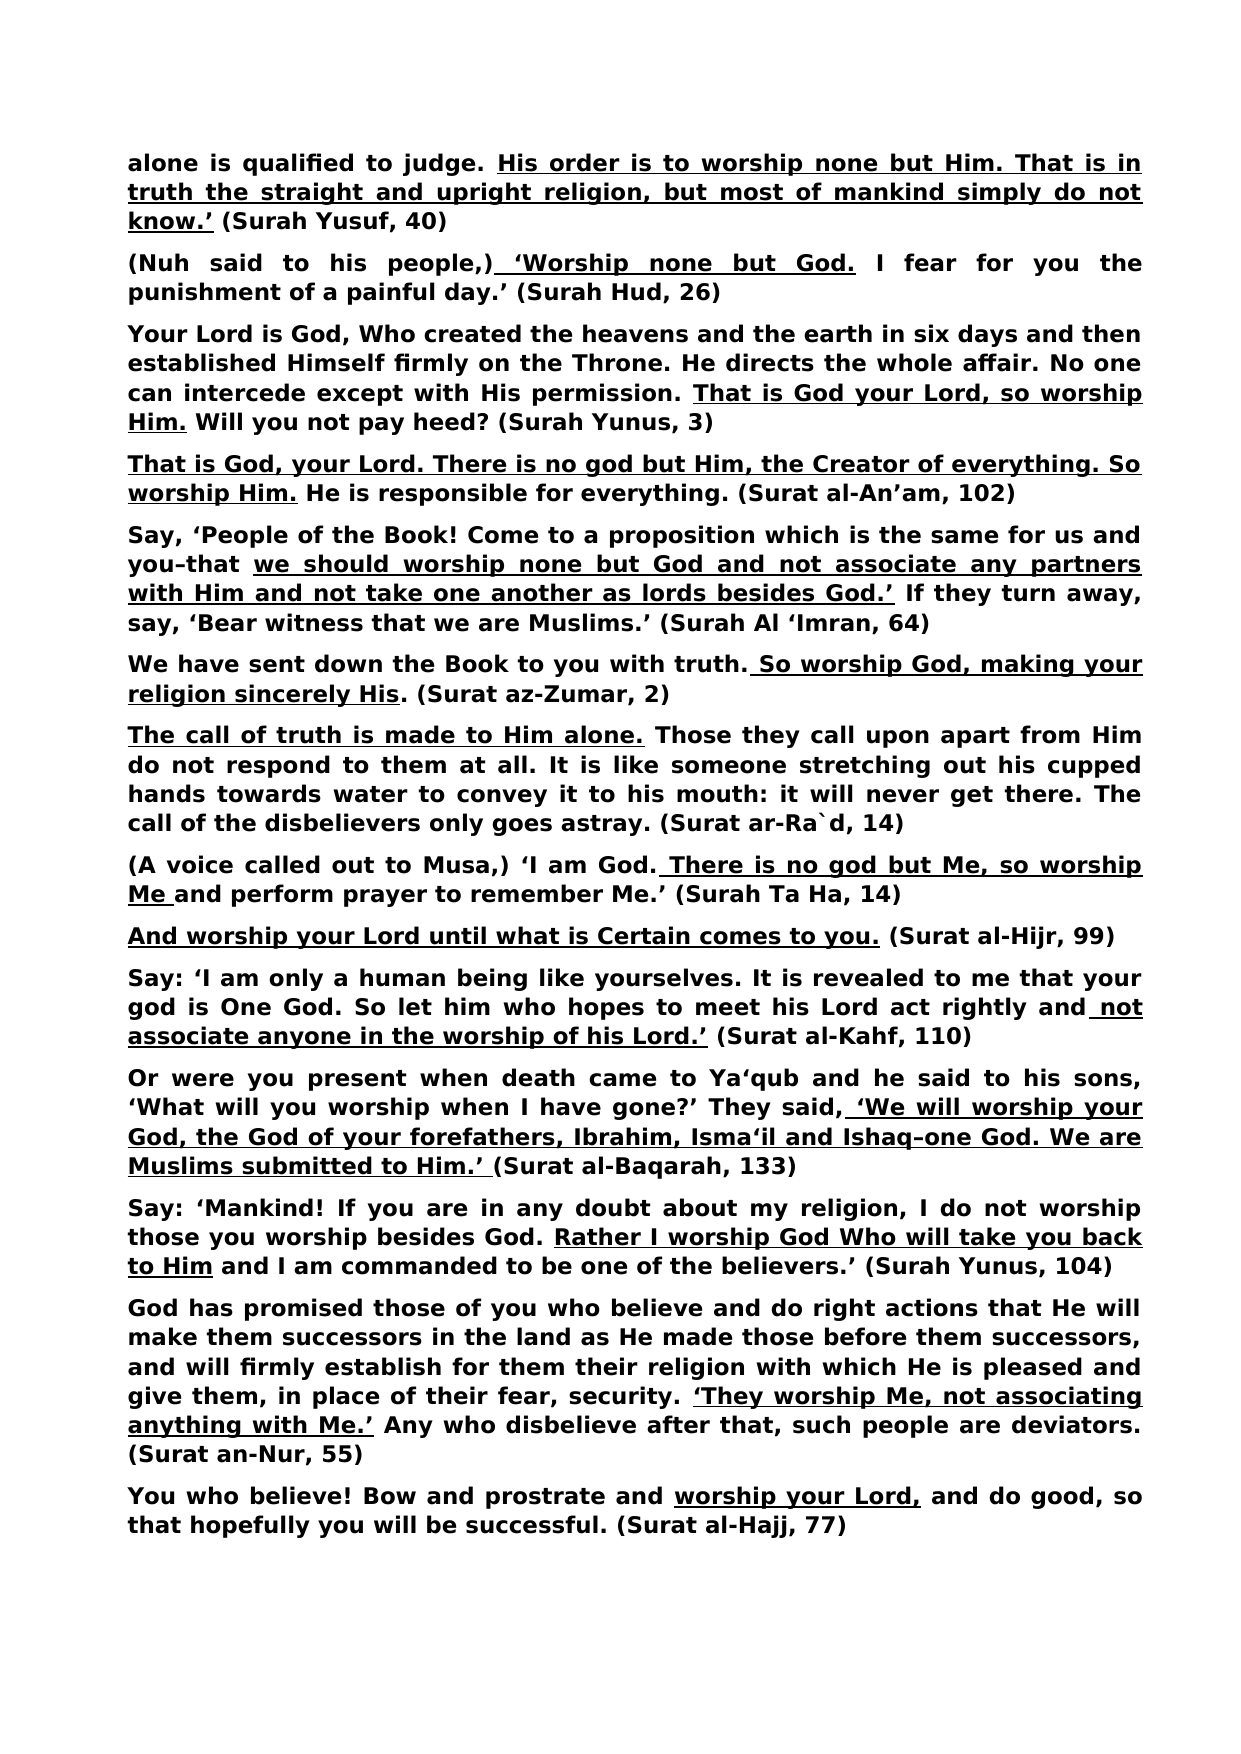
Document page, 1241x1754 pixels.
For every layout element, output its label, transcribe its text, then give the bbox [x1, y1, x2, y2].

text (A voice called out to Musa,) ‘I am God. There is no god but Me, so worship Me and perform prayer to remember Me.’ (Surah Ta Ha, 14) [127, 852, 1143, 908]
text That is God, your Lord. There is no god but Him, the Creator of everything. So worship Him. He is responsible for everything. (Surat al-An’am, 102) [127, 451, 1143, 507]
text You who believe! Bow and prostrate and worship your Lord, and do good, so that hopefully you will be successful. (Surat al-Hajj, 77) [127, 1483, 1143, 1539]
text Or were you present when death came to Ya‘qub and he said to his sons, ‘What will you worship when I have gone?’ They said, ‘We will worship your God, the God of your forefathers, Ibrahim, Isma‘il and Ishaq–one God. We are [127, 1065, 1143, 1147]
text Say: ‘I am only a human being like yourselves. It is revealed to me that your god is One God. So let him who hopes to meet his Lord act rightly and not associate anyone in the worship of his Lord.’ (Surat al-Kahf, 110) [127, 965, 1143, 1050]
text God has promised those of you who believe and do right actions that He will make them successors in the land as He made those before them successors, and will firmly establish for them their religion with which He is pleased and give them, in place of their fear, security. ‘They worship Me, not associating anything with Me.’ Any who disbelieve after that, such people are deviators. (Surat an-Nur, 55) [127, 1295, 1143, 1468]
text know.’ (Surah Yusuf, 40) [127, 203, 1143, 235]
text We have sent down the Book to you with truth. So worship God, making your religion sincerely His. (Surat az-Zumar, 2) [127, 652, 1143, 707]
text Muslims submitted to Him.’ (Surat al-Baqarah, 133) [127, 1148, 1143, 1180]
text And worship your Lord until what is Certain comes to you. (Surat al-Hijr, 99) [127, 923, 1143, 950]
text Say, ‘People of the Book! Come to a proposition which is the same for us and you–that we should worship none but God and not associate any partners with Him and not take one another as lords besides God.’ If they turn away, say, ‘Bear witness that we are Muslims.’ (Surah Al ‘Imran, 64) [127, 522, 1143, 636]
text (Nuh said to his people,) ‘Worship none but God. I fear for you the punishment of a painful day.’ (Surah Hud, 26) [127, 250, 1143, 306]
text alone is qualified to judge. His order is to worship none but Him. That is in truth the straight and upright religion, but most of mankind simply do not [127, 150, 1143, 202]
text Your Lord is God, Who created the heavens and the earth in six days and then established Himself firmly on the Throne. He directs the whole affair. No one can intercede except with His permission. That is God your Lord, so worship Him. Will you not pay heed? (Surah Yunus, 3) [127, 321, 1143, 436]
text The call of truth is made to Him alone. Those they call upon apart from Him do not respond to them at all. It is like someone stretching out his cupped hands towards water to convey it to his mouth: it will never get there. The call of the disbelievers only goes astray. (Surat ar-Ra`d, 14) [127, 723, 1143, 837]
text Say: ‘Mankind! If you are in any doubt about my religion, I do not worship those you worship besides God. Rather I worship God Who will take you back to Him and I am commanded to be one of the believers.’ (Surah Yunus, 104) [127, 1195, 1143, 1280]
